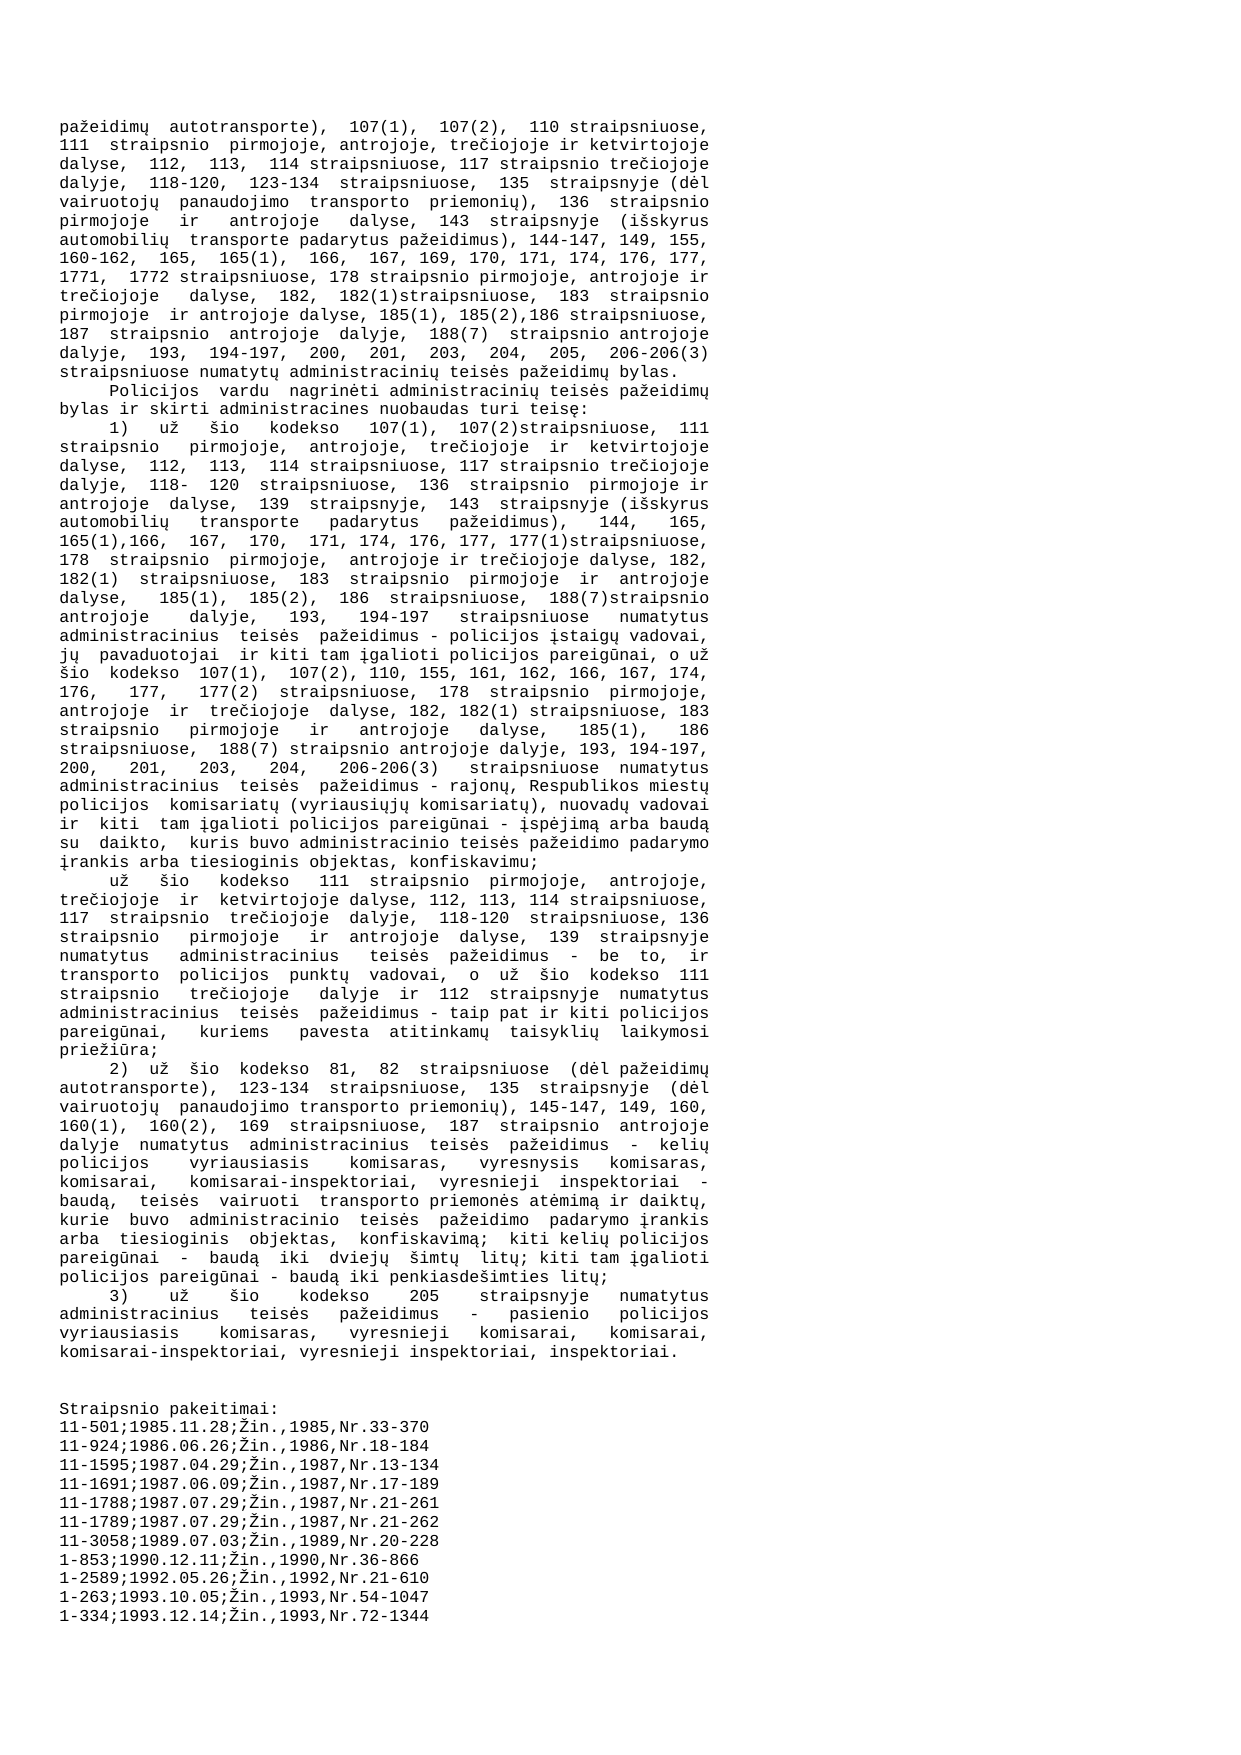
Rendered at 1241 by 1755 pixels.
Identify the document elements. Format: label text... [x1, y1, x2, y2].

text pareigūnai - baudą iki dviejų šimtų litų; kiti tam įgalioti [59, 1249, 1122, 1268]
text arba tiesioginis objektas, konfiskavimą; kiti kelių policijos [59, 1231, 1122, 1249]
text vairuotojų panaudojimo transporto priemonių), 145-147, 149, 160, [59, 1098, 1122, 1117]
text 11-3058;1989.07.03;Žin.,1989,Nr.20-228 [59, 1532, 1122, 1551]
text dalyse, 185(1), 185(2), 186 straipsniuose, 188(7)straipsnio [59, 589, 1122, 608]
text 200, 201, 203, 204, 206-206(3) straipsniuose numatytus [59, 759, 1122, 778]
text dalyse, 112, 113, 114 straipsniuose, 117 straipsnio trečiojoje [59, 156, 1122, 175]
text straipsniuose numatytų administracinių teisės pažeidimų bylas. [59, 363, 1122, 382]
text straipsnio pirmojoje ir antrojoje dalyse, 139 straipsnyje [59, 929, 1122, 948]
text 182(1) straipsniuose, 183 straipsnio pirmojoje ir antrojoje [59, 571, 1122, 589]
text bylas ir skirti administracines nuobaudas turi teisę: [59, 401, 1122, 420]
text 187 straipsnio antrojoje dalyje, 188(7) straipsnio antrojoje [59, 326, 1122, 344]
text už šio kodekso 111 straipsnio pirmojoje, antrojoje, [59, 872, 1122, 891]
text 3) už šio kodekso 205 straipsnyje numatytus [59, 1287, 1122, 1306]
text antrojoje dalyje, 193, 194-197 straipsniuose numatytus [59, 608, 1122, 627]
text 1-2589;1992.05.26;Žin.,1992,Nr.21-610 [59, 1570, 1122, 1589]
text 165(1),166, 167, 170, 171, 174, 176, 177, 177(1)straipsniuose, [59, 533, 1122, 552]
text šio kodekso 107(1), 107(2), 110, 155, 161, 162, 166, 167, 174, [59, 665, 1122, 684]
text straipsnio pirmojoje ir antrojoje dalyse, 185(1), 186 [59, 721, 1122, 740]
text Straipsnio pakeitimai: [59, 1400, 1122, 1419]
text Policijos vardu nagrinėti administracinių teisės pažeidimų [59, 382, 1122, 401]
text 160(1), 160(2), 169 straipsniuose, 187 straipsnio antrojoje [59, 1117, 1122, 1136]
text straipsnio pirmojoje, antrojoje, trečiojoje ir ketvirtojoje [59, 439, 1122, 457]
text administracinius teisės pažeidimus - rajonų, Respublikos miestų [59, 778, 1122, 797]
text 111 straipsnio pirmojoje, antrojoje, trečiojoje ir ketvirtojoje [59, 137, 1122, 156]
text straipsnio trečiojoje dalyje ir 112 straipsnyje numatytus [59, 985, 1122, 1004]
text 11-1788;1987.07.29;Žin.,1987,Nr.21-261 [59, 1494, 1122, 1513]
text administracinius teisės pažeidimus - pasienio policijos [59, 1306, 1122, 1325]
text administracinius teisės pažeidimus - policijos įstaigų vadovai, [59, 627, 1122, 646]
text 1771, 1772 straipsniuose, 178 straipsnio pirmojoje, antrojoje ir [59, 269, 1122, 288]
text policijos komisariatų (vyriausiųjų komisariatų), nuovadų vadovai [59, 797, 1122, 816]
text trečiojoje dalyse, 182, 182(1)straipsniuose, 183 straipsnio [59, 288, 1122, 307]
text 117 straipsnio trečiojoje dalyje, 118-120 straipsniuose, 136 [59, 910, 1122, 929]
text antrojoje dalyse, 139 straipsnyje, 143 straipsnyje (išskyrus [59, 495, 1122, 514]
text 1-853;1990.12.11;Žin.,1990,Nr.36-866 [59, 1551, 1122, 1570]
text policijos pareigūnai - baudą iki penkiasdešimties litų; [59, 1268, 1122, 1287]
text pirmojoje ir antrojoje dalyse, 143 straipsnyje (išskyrus [59, 212, 1122, 231]
text dalyje, 118-120, 123-134 straipsniuose, 135 straipsnyje (dėl [59, 175, 1122, 193]
text dalyse, 112, 113, 114 straipsniuose, 117 straipsnio trečiojoje [59, 457, 1122, 476]
text pareigūnai, kuriems pavesta atitinkamų taisyklių laikymosi [59, 1023, 1122, 1042]
text automobilių transporte padarytus pažeidimus), 144, 165, [59, 514, 1122, 533]
text komisarai, komisarai-inspektoriai, vyresnieji inspektoriai - [59, 1174, 1122, 1193]
text dalyje, 118- 120 straipsniuose, 136 straipsnio pirmojoje ir [59, 476, 1122, 495]
text automobilių transporte padarytus pažeidimus), 144-147, 149, 155, [59, 231, 1122, 250]
text policijos vyriausiasis komisaras, vyresnysis komisaras, [59, 1155, 1122, 1174]
text priežiūra; [59, 1042, 1122, 1061]
text dalyje numatytus administracinius teisės pažeidimus - kelių [59, 1136, 1122, 1155]
text antrojoje ir trečiojoje dalyse, 182, 182(1) straipsniuose, 183 [59, 703, 1122, 721]
text pažeidimų autotransporte), 107(1), 107(2), 110 straipsniuose, [59, 118, 1122, 137]
text 2) už šio kodekso 81, 82 straipsniuose (dėl pažeidimų [59, 1061, 1122, 1080]
text įrankis arba tiesioginis objektas, konfiskavimu; [59, 853, 1122, 872]
text 160-162, 165, 165(1), 166, 167, 169, 170, 171, 174, 176, 177, [59, 250, 1122, 269]
text straipsniuose, 188(7) straipsnio antrojoje dalyje, 193, 194-197, [59, 740, 1122, 759]
text dalyje, 193, 194-197, 200, 201, 203, 204, 205, 206-206(3) [59, 344, 1122, 363]
text 11-1691;1987.06.09;Žin.,1987,Nr.17-189 [59, 1476, 1122, 1494]
text 11-501;1985.11.28;Žin.,1985,Nr.33-370 [59, 1419, 1122, 1438]
text baudą, teisės vairuoti transporto priemonės atėmimą ir daiktų, [59, 1193, 1122, 1212]
text pirmojoje ir antrojoje dalyse, 185(1), 185(2),186 straipsniuose, [59, 307, 1122, 326]
text 1) už šio kodekso 107(1), 107(2)straipsniuose, 111 [59, 420, 1122, 439]
text autotransporte), 123-134 straipsniuose, 135 straipsnyje (dėl [59, 1080, 1122, 1098]
text vairuotojų panaudojimo transporto priemonių), 136 straipsnio [59, 193, 1122, 212]
text 11-924;1986.06.26;Žin.,1986,Nr.18-184 [59, 1438, 1122, 1457]
text trečiojoje ir ketvirtojoje dalyse, 112, 113, 114 straipsniuose, [59, 891, 1122, 910]
text su daikto, kuris buvo administracinio teisės pažeidimo padarymo [59, 834, 1122, 853]
text vyriausiasis komisaras, vyresnieji komisarai, komisarai, [59, 1325, 1122, 1344]
text 11-1595;1987.04.29;Žin.,1987,Nr.13-134 [59, 1457, 1122, 1476]
text komisarai-inspektoriai, vyresnieji inspektoriai, inspektoriai. [59, 1344, 1122, 1362]
text 1-334;1993.12.14;Žin.,1993,Nr.72-1344 [59, 1608, 1122, 1626]
text transporto policijos punktų vadovai, o už šio kodekso 111 [59, 967, 1122, 985]
text 1-263;1993.10.05;Žin.,1993,Nr.54-1047 [59, 1589, 1122, 1608]
text ir kiti tam įgalioti policijos pareigūnai - įspėjimą arba baudą [59, 816, 1122, 834]
text administracinius teisės pažeidimus - taip pat ir kiti policijos [59, 1004, 1122, 1023]
text jų pavaduotojai ir kiti tam įgalioti policijos pareigūnai, o už [59, 646, 1122, 665]
text kurie buvo administracinio teisės pažeidimo padarymo įrankis [59, 1212, 1122, 1231]
text 11-1789;1987.07.29;Žin.,1987,Nr.21-262 [59, 1513, 1122, 1532]
text numatytus administracinius teisės pažeidimus - be to, ir [59, 948, 1122, 967]
text 178 straipsnio pirmojoje, antrojoje ir trečiojoje dalyse, 182, [59, 552, 1122, 571]
text 176, 177, 177(2) straipsniuose, 178 straipsnio pirmojoje, [59, 684, 1122, 703]
